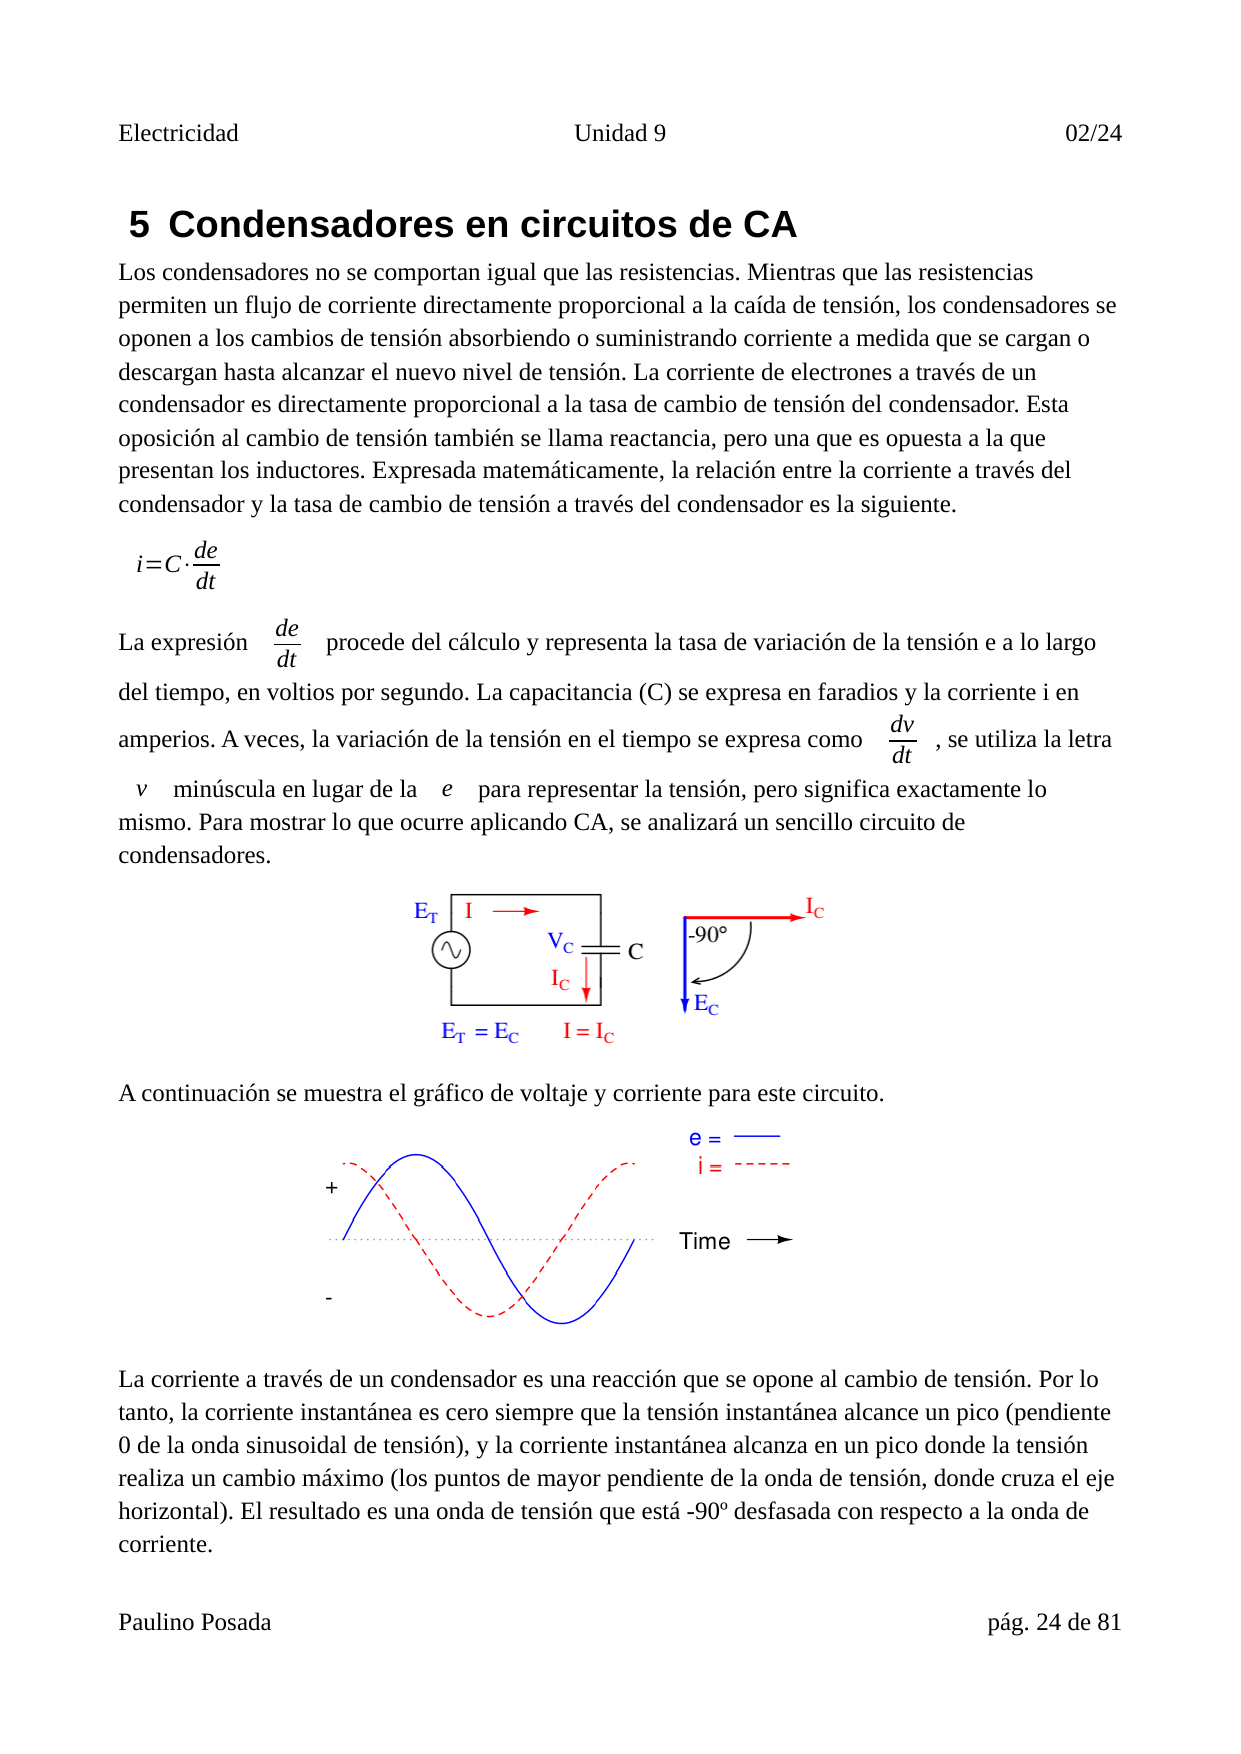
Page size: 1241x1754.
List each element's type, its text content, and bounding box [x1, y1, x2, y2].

text La expresión procede del cálculo y representa la tasa de variación de la tensión e a lo largo del tiempo, en voltios por segundo. La capacitancia (C) se expresa en faradios y la corriente i en amperios. A veces, la variación de la tensión en el tiempo se expresa como , se utiliza la letra minúscula en lugar de la para representar la tensión, pero significa exactamente lo mismo. Para mostrar lo que ocurre aplicando CA, se analizará un sencillo circuito de condensadores. [118, 614, 1122, 869]
subtitle Condensadores en circuitos de CA [118, 201, 1122, 245]
text La corriente a través de un condensador es una reacción que se opone al cambio de tensión. Por lo tanto, la corriente instantánea es cero siempre que la tensión instantánea alcance un pico (pendiente 0 de la onda sinusoidal de tensión), y la corriente instantánea alcanza en un pico donde la tensión realiza un cambio máximo (los puntos de mayor pendiente de la onda de tensión, donde cruza el eje horizontal). El resultado es una onda de tensión que está -90º desfasada con respecto a la onda de corriente. [118, 1364, 1122, 1557]
picture [317, 1114, 805, 1327]
picture [407, 887, 833, 1049]
text A continuación se muestra el gráfico de voltaje y corriente para este circuito. [118, 1078, 1122, 1107]
text Los condensadores no se comportan igual que las resistencias. Mientras que las resistencias permiten un flujo de corriente directamente proporcional a la caída de tensión, los condensadores se oponen a los cambios de tensión absorbiendo o suministrando corriente a medida que se cargan o descargan hasta alcanzar el nuevo nivel de tensión. La corriente de electrones a través de un condensador es directamente proporcional a la tasa de cambio de tensión del condensador. Esta oposición al cambio de tensión también se llama reactancia, pero una que es opuesta a la que presentan los inductores. Expresada matemáticamente, la relación entre la corriente a través del condensador y la tasa de cambio de tensión a través del condensador es la siguiente. [118, 257, 1122, 517]
